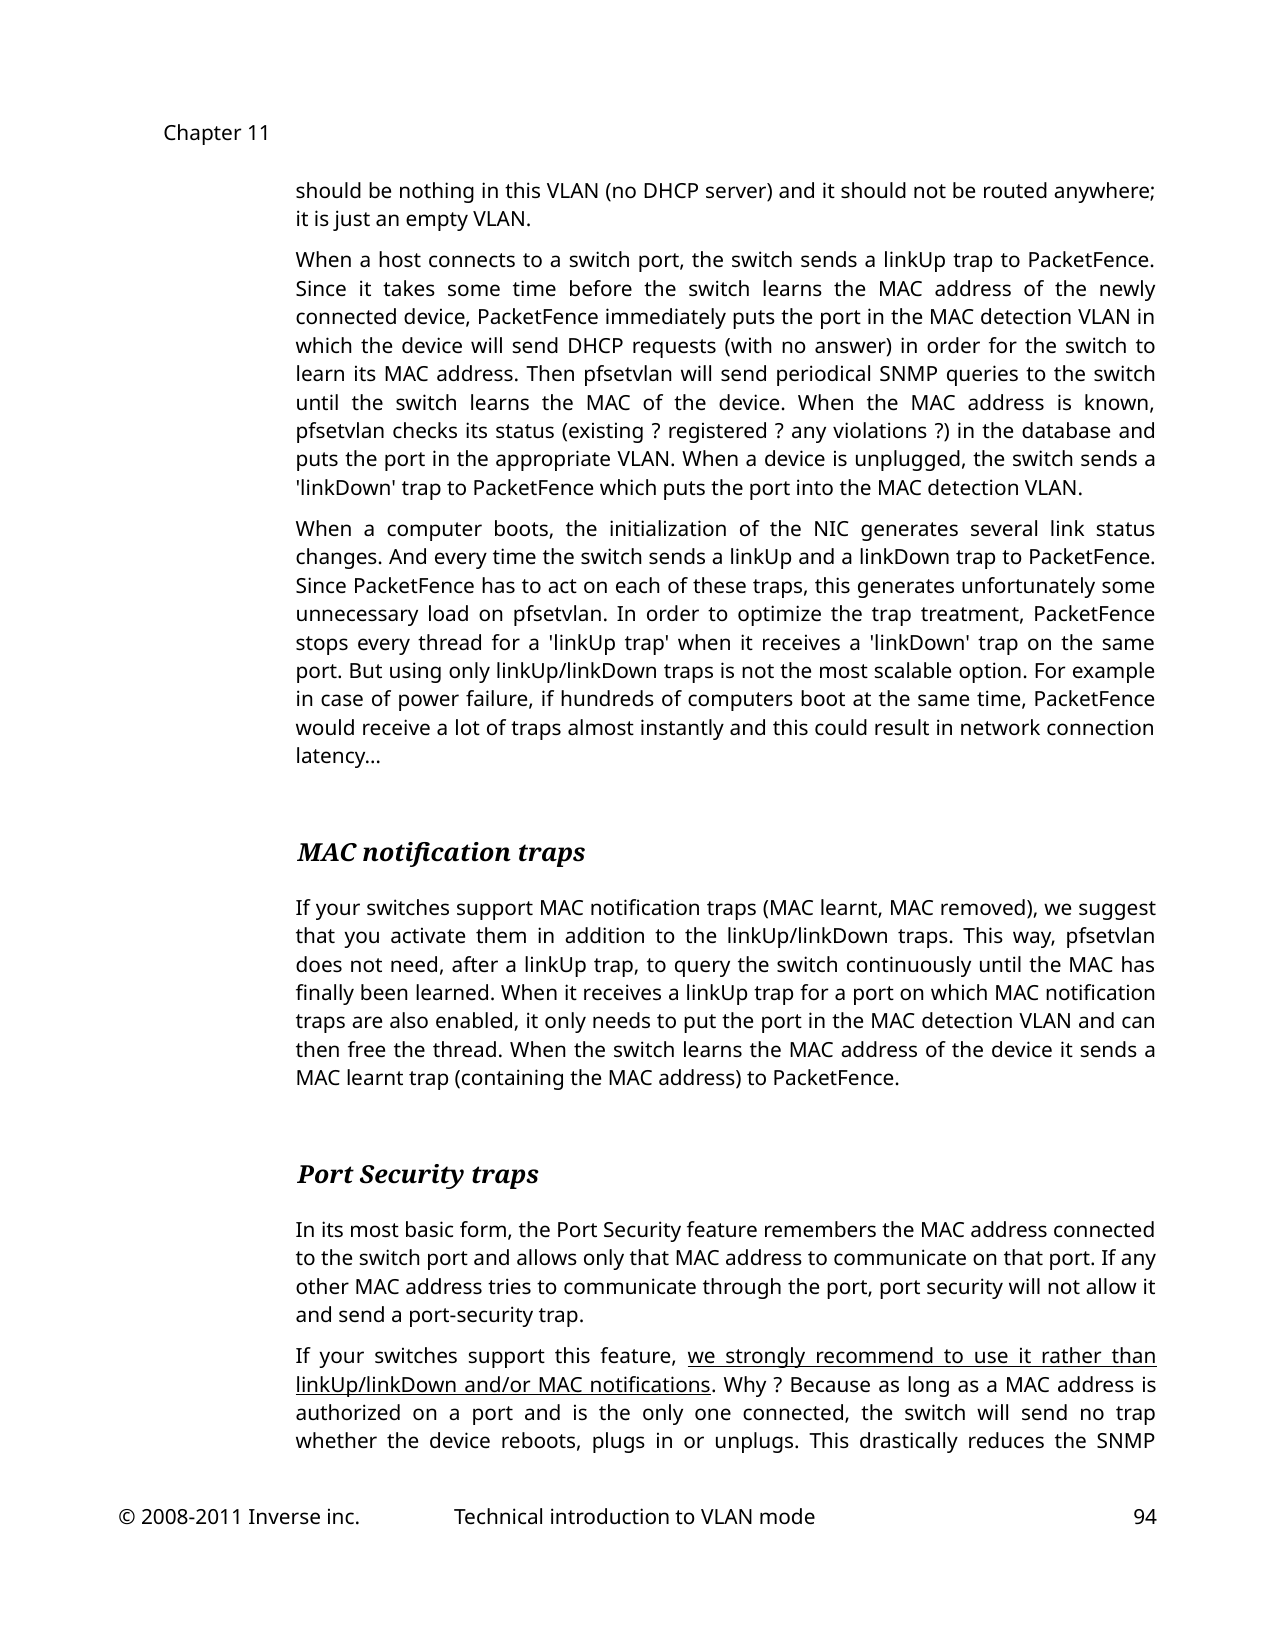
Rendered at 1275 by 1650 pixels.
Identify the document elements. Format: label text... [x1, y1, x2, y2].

subtitle MAC notification traps [260, 834, 1157, 868]
subtitle Port Security traps [260, 1157, 1157, 1190]
text If your switches support MAC notification traps (MAC learnt, MAC removed), we suggest that you activate them in addition to the linkUp/linkDown traps. This way, pfsetvlan does not need, after a linkUp trap, to query the switch continuously until the MAC has finally been learned. When it receives a linkUp trap for a port on which MAC notification traps are also enabled, it only needs to put the port in the MAC detection VLAN and can then free the thread. When the switch learns the MAC address of the device it sends a MAC learnt trap (containing the MAC address) to PacketFence. [295, 893, 1157, 1092]
text should be nothing in this VLAN (no DHCP server) and it should not be routed anywhere; it is just an empty VLAN. [295, 176, 1157, 233]
text If your switches support this feature, we strongly recommend to use it rather than linkUp/linkDown and/or MAC notifications. Why ? Because as long as a MAC address is authorized on a port and is the only one connected, the switch will send no trap whether the device reboots, plugs in or unplugs. This drastically reduces the SNMP [295, 1341, 1157, 1455]
text When a computer boots, the initialization of the NIC generates several link status changes. And every time the switch sends a linkUp and a linkDown trap to PacketFence. Since PacketFence has to act on each of these traps, this generates unfortunately some unnecessary load on pfsetvlan. In order to optimize the trap treatment, PacketFence stops every thread for a 'linkUp trap' when it receives a 'linkDown' trap on the same port. But using only linkUp/linkDown traps is not the most scalable option. For example in case of power failure, if hundreds of computers boot at the same time, PacketFence would receive a lot of traps almost instantly and this could result in network connection latency… [295, 514, 1157, 770]
text In its most basic form, the Port Security feature remembers the MAC address connected to the switch port and allows only that MAC address to communicate on that port. If any other MAC address tries to communicate through the port, port security will not allow it and send a port-security trap. [295, 1215, 1157, 1329]
text When a host connects to a switch port, the switch sends a linkUp trap to PacketFence. Since it takes some time before the switch learns the MAC address of the newly connected device, PacketFence immediately puts the port in the MAC detection VLAN in which the device will send DHCP requests (with no answer) in order for the switch to learn its MAC address. Then pfsetvlan will send periodical SNMP queries to the switch until the switch learns the MAC of the device. When the MAC address is known, pfsetvlan checks its status (existing ? registered ? any violations ?) in the database and puts the port in the appropriate VLAN. When a device is unplugged, the switch sends a 'linkDown' trap to PacketFence which puts the port into the MAC detection VLAN. [295, 245, 1157, 501]
